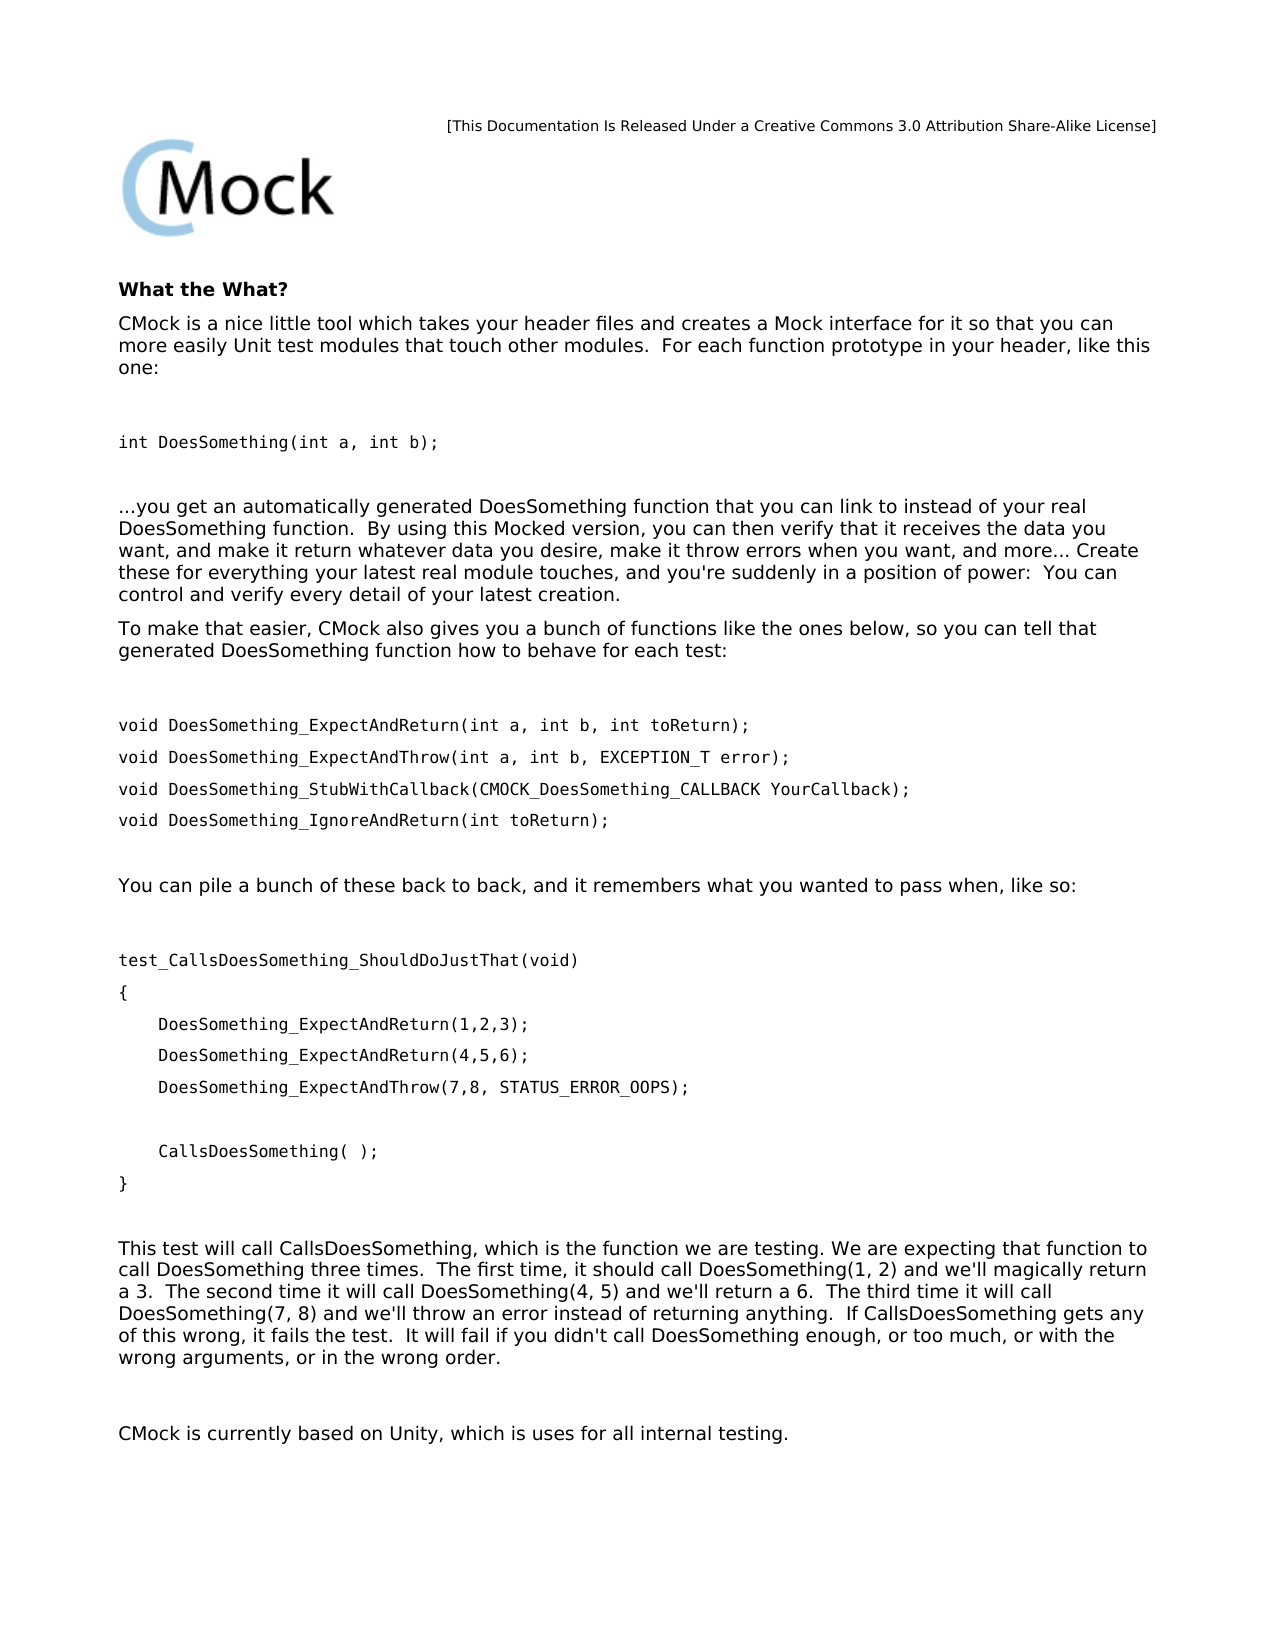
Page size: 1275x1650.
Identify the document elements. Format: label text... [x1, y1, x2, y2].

text void DoesSomething_IgnoreAndReturn(int toReturn); [118, 811, 1157, 831]
text [This Documentation Is Released Under a Creative Commons 3.0 Attribution Share-Alike License] [335, 118, 1157, 135]
text int DoesSomething(int a, int b); [118, 433, 1157, 452]
text ...you get an automatically generated DoesSomething function that you can link to instead of your real DoesSomething function. By using this Mocked version, you can then verify that it receives the data you want, and make it return whatever data you desire, make it throw errors when you want, and more... Create these for everything your latest real module touches, and you're suddenly in a position of power: You can control and verify every detail of your latest creation. [118, 496, 1157, 606]
subtitle What the What? [118, 279, 1157, 301]
text CallsDoesSomething( ); [118, 1142, 1157, 1161]
text { [118, 983, 1157, 1002]
text void DoesSomething_ExpectAndThrow(int a, int b, EXCEPTION_T error); [118, 748, 1157, 767]
text To make that easier, CMock also gives you a bunch of functions like the ones below, so you can tell that generated DoesSomething function how to behave for each test: [118, 618, 1157, 662]
text } [118, 1174, 1157, 1193]
text DoesSomething_ExpectAndReturn(1,2,3); [118, 1014, 1157, 1034]
text void DoesSomething_ExpectAndReturn(int a, int b, int toReturn); [118, 716, 1157, 735]
text CMock is currently based on Unity, which is uses for all internal testing. [118, 1423, 1157, 1444]
text You can pile a bunch of these back to back, and it remembers what you wanted to pass when, like so: [118, 875, 1157, 897]
text DoesSomething_ExpectAndThrow(7,8, STATUS_ERROR_OOPS); [118, 1078, 1157, 1098]
text CMock is a nice little tool which takes your header files and creates a Mock interface for it so that you can more easily Unit test modules that touch other modules. For each function prototype in your header, like this one: [118, 313, 1157, 379]
text DoesSomething_ExpectAndReturn(4,5,6); [118, 1046, 1157, 1066]
text This test will call CallsDoesSomething, which is the function we are testing. We are expecting that function to call DoesSomething three times. The first time, it should call DoesSomething(1, 2) and we'll magically return a 3. The second time it will call DoesSomething(4, 5) and we'll return a 6. The third time it will call DoesSomething(7, 8) and we'll throw an error instead of returning anything. If CallsDoesSomething gets any of this wrong, it fails the test. It will fail if you didn't call DoesSomething enough, or too much, or with the wrong arguments, or in the wrong order. [118, 1238, 1157, 1369]
text test_CallsDoesSomething_ShouldDoJustThat(void) [118, 951, 1157, 970]
text void DoesSomething_StubWithCallback(CMOCK_DoesSomething_CALLBACK YourCallback); [118, 779, 1157, 799]
picture [118, 118, 335, 271]
